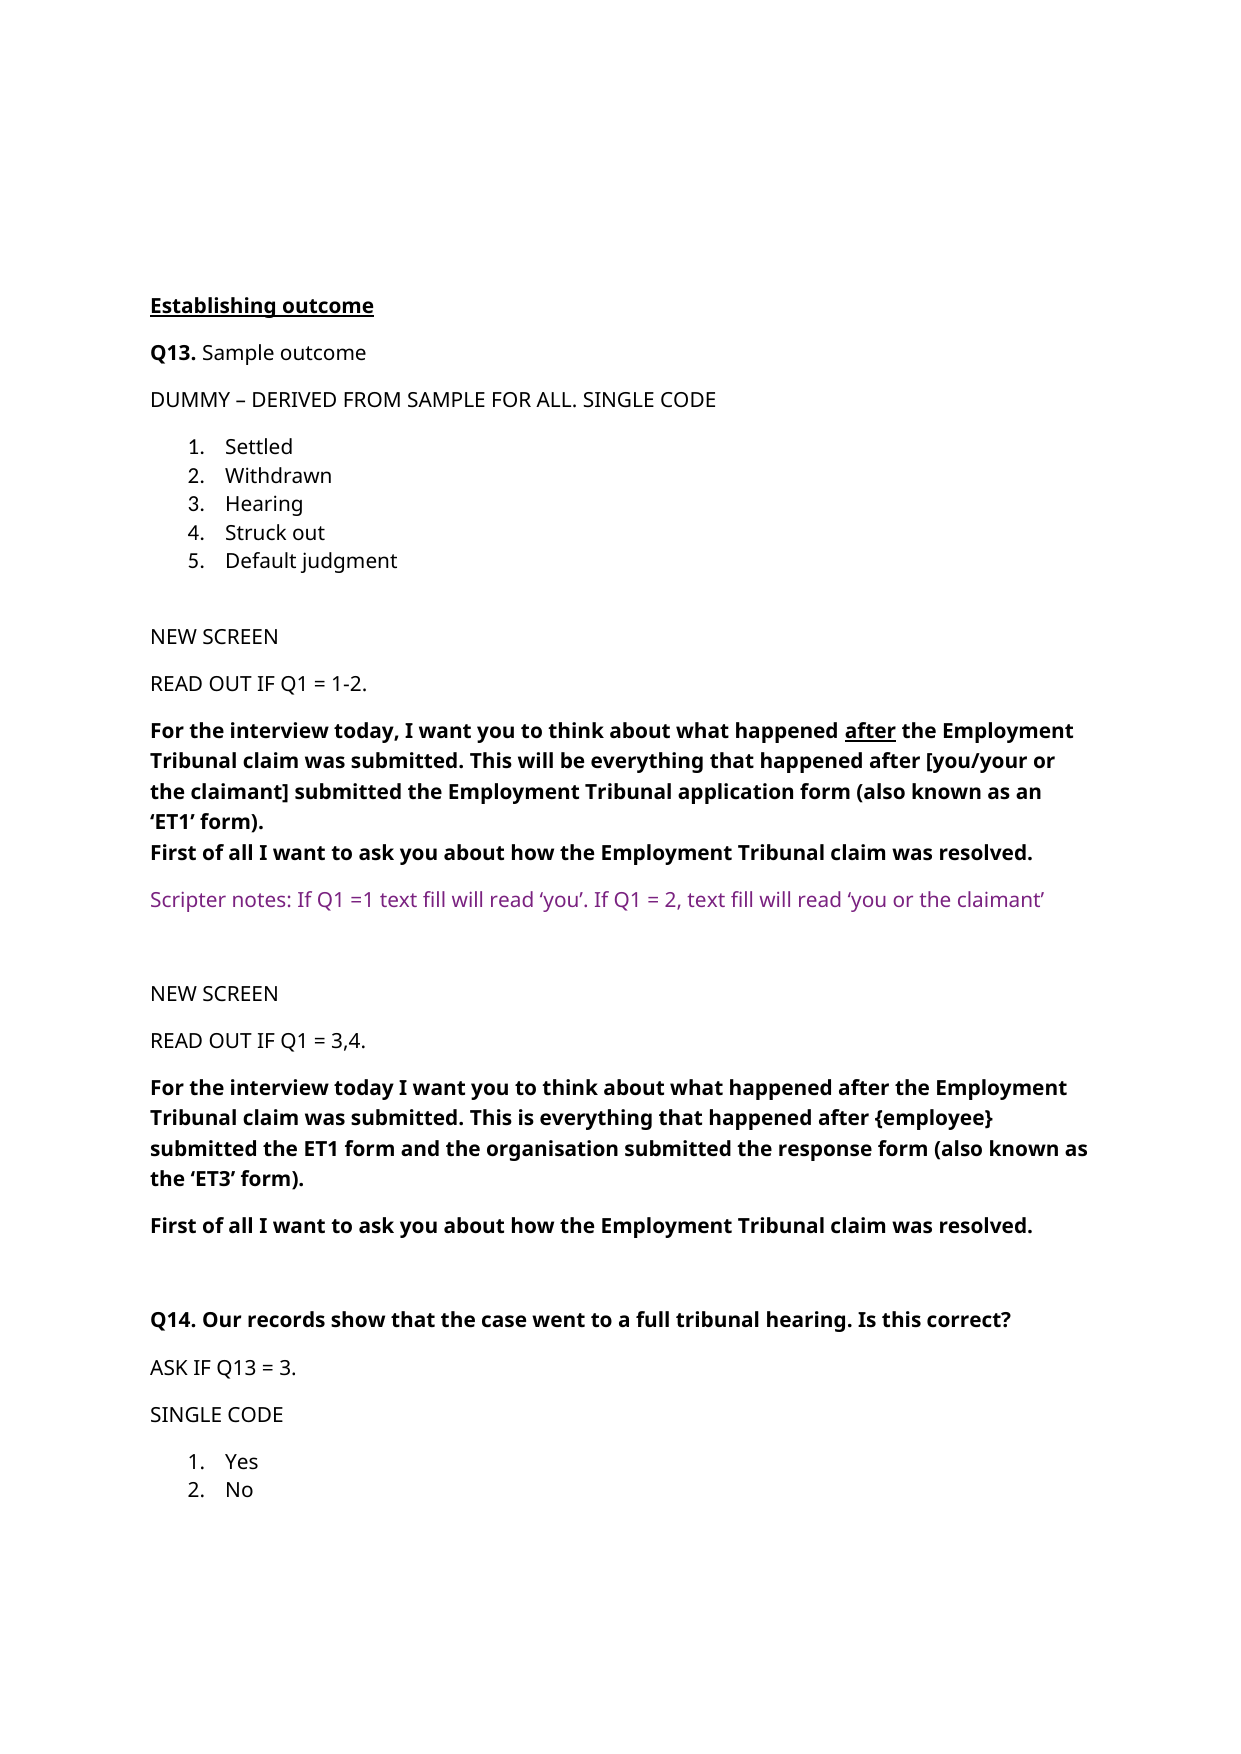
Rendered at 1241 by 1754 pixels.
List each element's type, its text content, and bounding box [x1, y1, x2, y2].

list No [187, 1475, 1090, 1504]
list Settled [187, 432, 1090, 461]
list Struck out [187, 518, 1090, 546]
text Scripter notes: If Q1 =1 text fill will read ‘you’. If Q1 = 2, text fill will read ‘you or the claimant’ [150, 885, 1090, 913]
text Q13. Sample outcome [150, 338, 1090, 367]
text Establishing outcome [150, 291, 1090, 320]
text Q14. Our records show that the case went to a full tribunal hearing. Is this correct? [150, 1306, 1090, 1334]
list Withdrawn [187, 461, 1090, 489]
text NEW SCREEN [150, 622, 1090, 650]
text NEW SCREEN [150, 979, 1090, 1007]
text READ OUT IF Q1 = 3,4. [150, 1026, 1090, 1054]
text READ OUT IF Q1 = 1-2. [150, 669, 1090, 697]
text First of all I want to ask you about how the Employment Tribunal claim was resolved. [150, 1211, 1090, 1240]
text SINGLE CODE [150, 1400, 1090, 1428]
list Default judgment [187, 546, 1090, 575]
text ASK IF Q13 = 3. [150, 1353, 1090, 1381]
text For the interview today, I want you to think about what happened after the Employment Tribunal claim was submitted. This will be everything that happened after [you/your or the claimant] submitted the Employment Tribunal application form (also known as an ‘ET1’ form). First of all I want to ask you about how the Employment Tribunal claim was resolved. [150, 716, 1090, 866]
list Hearing [187, 489, 1090, 518]
text DUMMY – DERIVED FROM SAMPLE FOR ALL. SINGLE CODE [150, 385, 1090, 414]
text For the interview today I want you to think about what happened after the Employment Tribunal claim was submitted. This is everything that happened after {employee} submitted the ET1 form and the organisation submitted the response form (also known as the ‘ET3’ form). [150, 1073, 1090, 1193]
list Yes [187, 1447, 1090, 1475]
